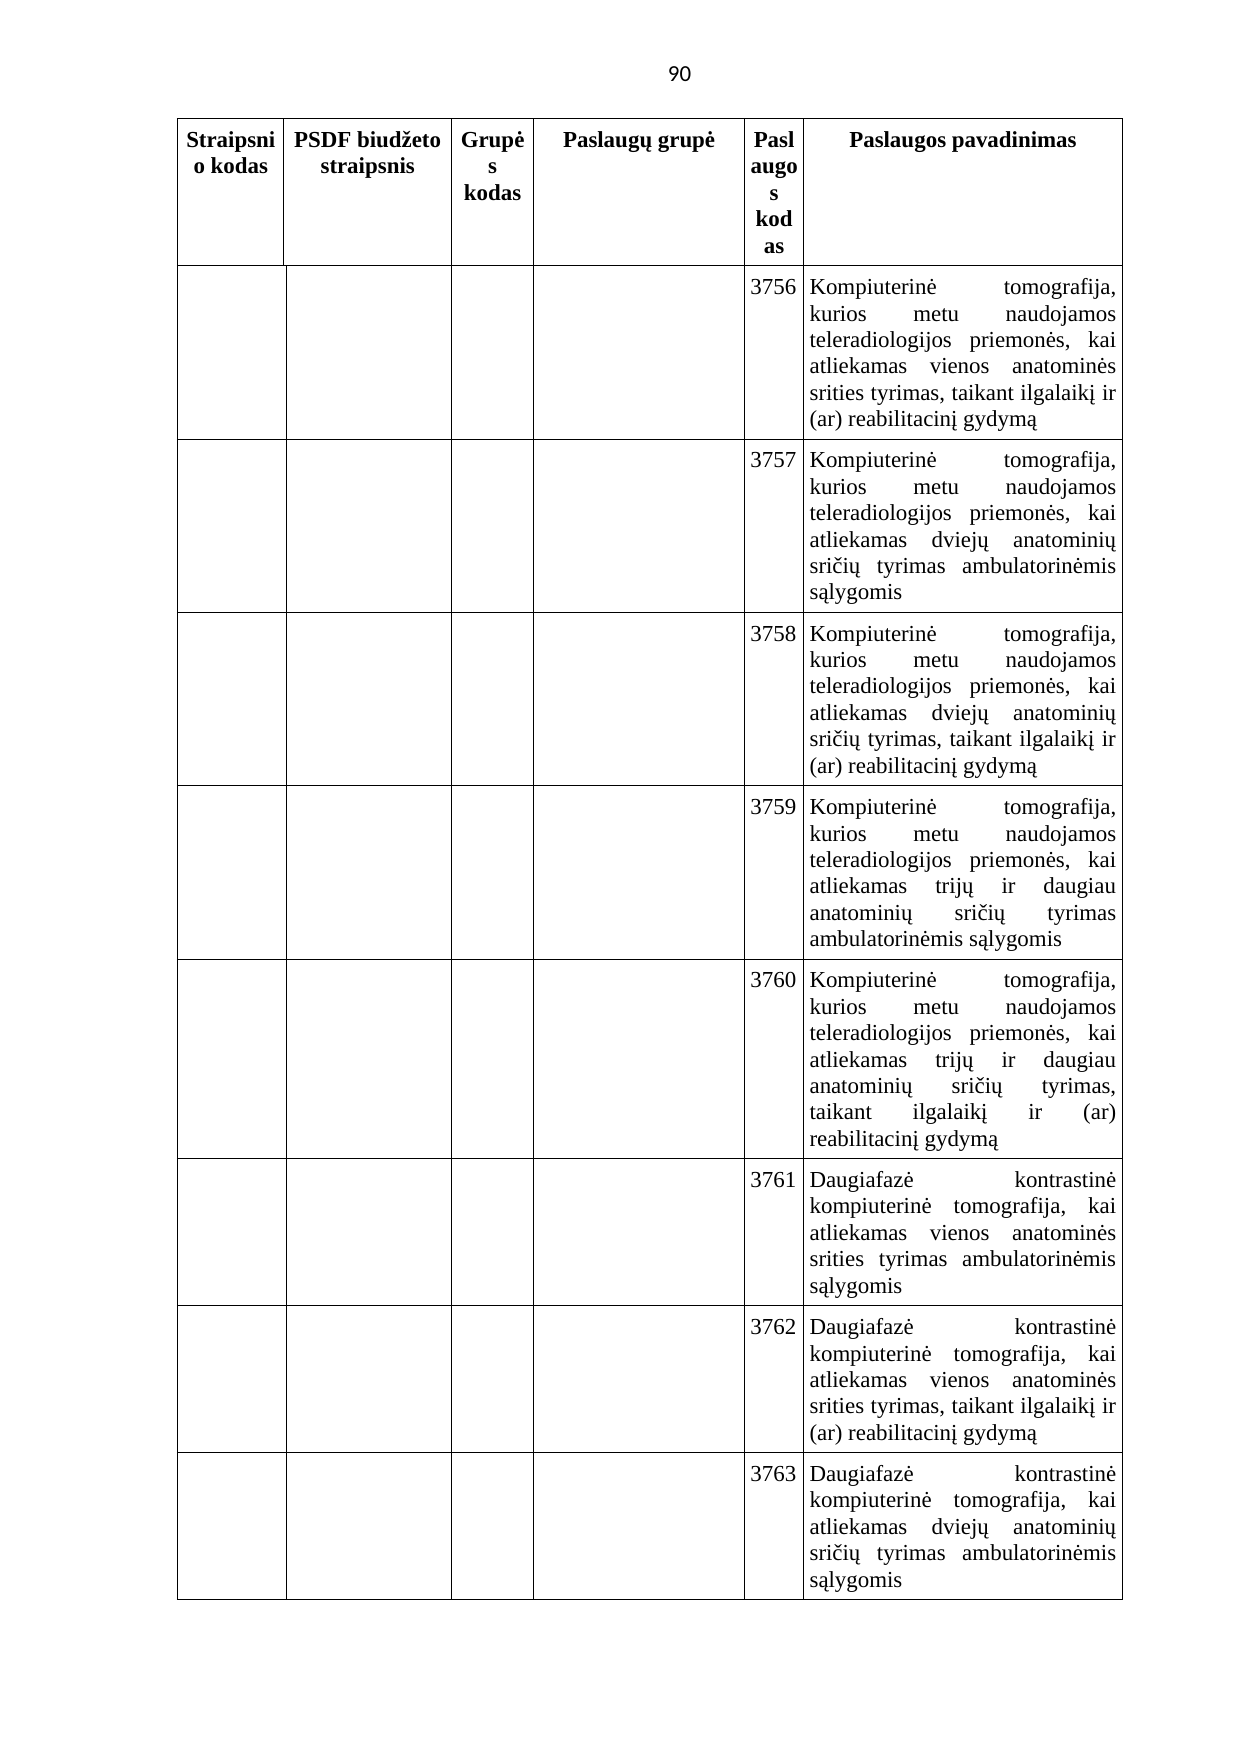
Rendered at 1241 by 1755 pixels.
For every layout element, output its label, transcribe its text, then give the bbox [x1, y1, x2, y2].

table_header Paslaugos kodas [745, 119, 803, 265]
table_cell [178, 1159, 286, 1305]
table_cell Kompiuterinė tomografija, kurios metu naudojamos teleradiologijos priemonės, kai atliekamas dviejų anatominių sričių tyrimas, taikant ilgalaikį ir (ar) reabilitacinį gydymą [804, 613, 1122, 785]
table_cell [178, 786, 286, 958]
table_cell Daugiafazė kontrastinė kompiuterinė tomografija, kai atliekamas vienos anatominės srities tyrimas ambulatorinėmis sąlygomis [804, 1159, 1122, 1305]
table_header Paslaugos pavadinimas [804, 119, 1122, 265]
table_cell [452, 1306, 533, 1452]
table_cell 3758 [745, 613, 803, 785]
table_cell [452, 613, 533, 785]
table_header Straipsnio kodas [178, 119, 283, 265]
table_cell 3756 [745, 266, 803, 438]
table_cell [452, 266, 533, 438]
table_cell [287, 440, 451, 612]
table_cell [287, 786, 451, 958]
table_cell [534, 1306, 744, 1452]
table_cell [287, 960, 451, 1158]
table_cell [452, 1159, 533, 1305]
table_cell Daugiafazė kontrastinė kompiuterinė tomografija, kai atliekamas dviejų anatominių sričių tyrimas ambulatorinėmis sąlygomis [804, 1453, 1122, 1599]
table_cell [452, 960, 533, 1158]
table_cell 3762 [745, 1306, 803, 1452]
table_cell [178, 960, 286, 1158]
table_cell [287, 1453, 451, 1599]
table_cell [178, 266, 286, 438]
table_cell [287, 613, 451, 785]
table_cell [534, 266, 744, 438]
table_cell Kompiuterinė tomografija, kurios metu naudojamos teleradiologijos priemonės, kai atliekamas vienos anatominės srities tyrimas, taikant ilgalaikį ir (ar) reabilitacinį gydymą [804, 266, 1122, 438]
table_cell [452, 440, 533, 612]
table_header Grupės kodas [452, 119, 533, 265]
table_cell [534, 960, 744, 1158]
table_header PSDF biudžeto straipsnis [284, 119, 451, 265]
table_header Paslaugų grupė [534, 119, 744, 265]
table_cell [178, 613, 286, 785]
table_cell [178, 1306, 286, 1452]
table_cell [452, 1453, 533, 1599]
table_cell [534, 1159, 744, 1305]
table_cell 3757 [745, 440, 803, 612]
table_cell 3759 [745, 786, 803, 958]
table_cell [287, 266, 451, 438]
table_cell 3761 [745, 1159, 803, 1305]
table_cell 3763 [745, 1453, 803, 1599]
table_cell Daugiafazė kontrastinė kompiuterinė tomografija, kai atliekamas vienos anatominės srities tyrimas, taikant ilgalaikį ir (ar) reabilitacinį gydymą [804, 1306, 1122, 1452]
table_cell Kompiuterinė tomografija, kurios metu naudojamos teleradiologijos priemonės, kai atliekamas dviejų anatominių sričių tyrimas ambulatorinėmis sąlygomis [804, 440, 1122, 612]
table_cell Kompiuterinė tomografija, kurios metu naudojamos teleradiologijos priemonės, kai atliekamas trijų ir daugiau anatominių sričių tyrimas, taikant ilgalaikį ir (ar) reabilitacinį gydymą [804, 960, 1122, 1158]
table_cell Kompiuterinė tomografija, kurios metu naudojamos teleradiologijos priemonės, kai atliekamas trijų ir daugiau anatominių sričių tyrimas ambulatorinėmis sąlygomis [804, 786, 1122, 958]
table_cell [178, 1453, 286, 1599]
table_cell [452, 786, 533, 958]
table_cell [534, 786, 744, 958]
table_cell [534, 613, 744, 785]
table_cell [534, 1453, 744, 1599]
table_cell [287, 1306, 451, 1452]
table_cell 3760 [745, 960, 803, 1158]
table_cell [178, 440, 286, 612]
table_cell [534, 440, 744, 612]
table_cell [287, 1159, 451, 1305]
